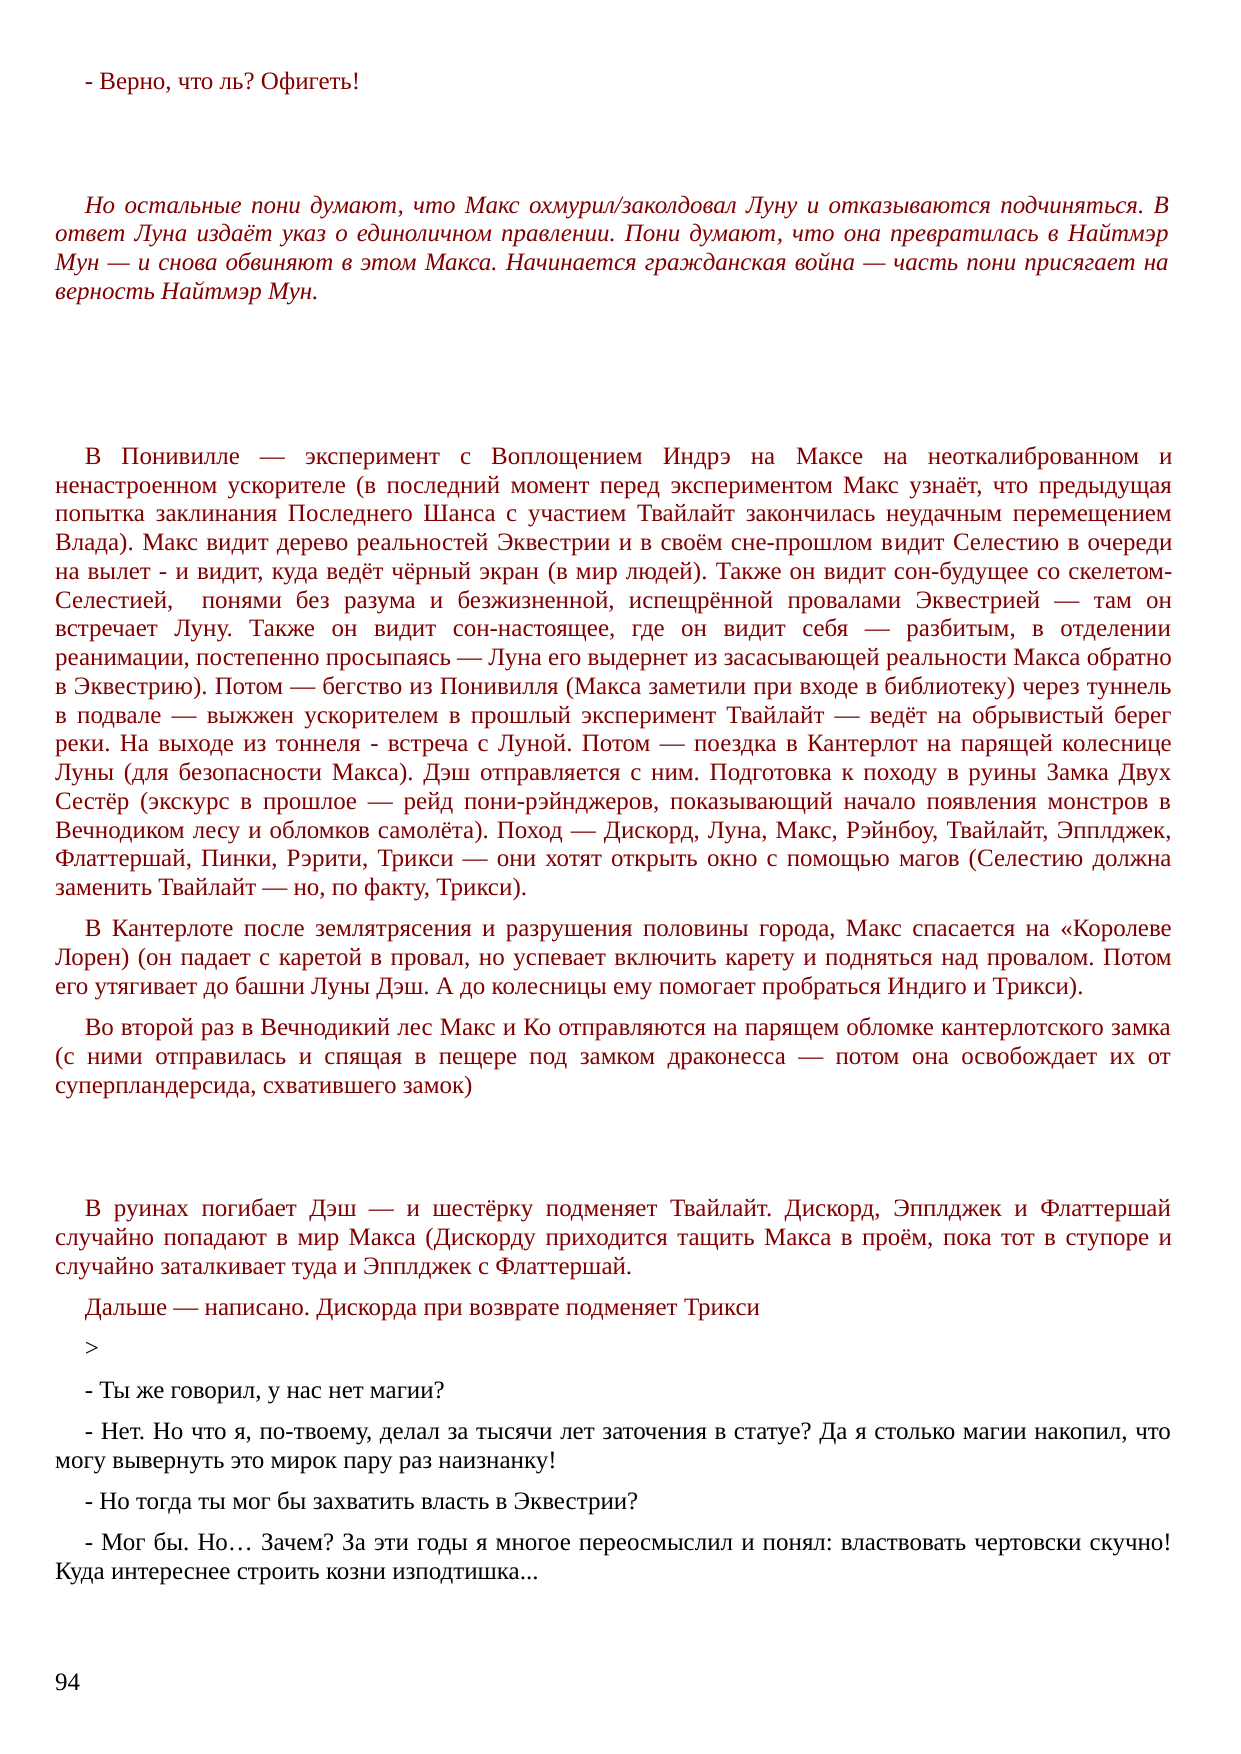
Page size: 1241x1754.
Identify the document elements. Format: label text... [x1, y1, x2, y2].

text Дальше — написано. Дискорда при возврате подменяет Трикси [55, 1292, 1173, 1321]
text В руинах погибает Дэш — и шестёрку подменяет Твайлайт. Дискорд, Эпплджек и Флаттершай случайно попадают в мир Макса (Дискорду приходится тащить Макса в проём, пока тот в ступоре и случайно заталкивает туда и Эпплджек с Флаттершай. [55, 1193, 1173, 1280]
text - Мог бы. Но… Зачем? За эти годы я многое переосмыслил и понял: властвовать чертовски скучно! Куда интереснее строить козни изподтишка... [55, 1527, 1173, 1585]
text Но остальные пони думают, что Макс охмурил/заколдовал Луну и отказываются подчиняться. В ответ Луна издаёт указ о единоличном правлении. Пони думают, что она превратилась в Найтмэр Мун — и снова обвиняют в этом Макса. Начинается гражданская война — часть пони присягает на верность Найтмэр Мун. [55, 190, 1173, 305]
text В Понивилле — эксперимент с Воплощением Индрэ на Максе на неоткалиброванном и ненастроенном ускорителе (в последний момент перед экспериментом Макс узнаёт, что предыдущая попытка заклинания Последнего Шанса с участием Твайлайт закончилась неудачным перемещением Влада). Макс видит дерево реальностей Эквестрии и в своём сне-прошлом видит Селестию в очереди на вылет - и видит, куда ведёт чёрный экран (в мир людей). Также он видит сон-будущее со скелетом-Селестией, понями без разума и безжизненной, испещрённой провалами Эквестрией — там он встречает Луну. Также он видит сон-настоящее, где он видит себя — разбитым, в отделении реанимации, постепенно просыпаясь — Луна его выдернет из засасывающей реальности Макса обратно в Эквестрию). Потом — бегство из Понивилля (Макса заметили при входе в библиотеку) через туннель в подвале — выжжен ускорителем в прошлый эксперимент Твайлайт — ведёт на обрывистый берег реки. На выходе из тоннеля - встреча с Луной. Потом — поездка в Кантерлот на парящей колеснице Луны (для безопасности Макса). Дэш отправляется с ним. Подготовка к походу в руины Замка Двух Сестёр (экскурс в прошлое — рейд пони-рэйнджеров, показывающий начало появления монстров в Вечнодиком лесу и обломков самолёта). Поход — Дискорд, Луна, Макс, Рэйнбоу, Твайлайт, Эпплджек, Флаттершай, Пинки, Рэрити, Трикси — они хотят открыть окно с помощью магов (Селестию должна заменить Твайлайт — но, по факту, Трикси). [55, 441, 1173, 901]
text - Но тогда ты мог бы захватить власть в Эквестрии? [55, 1486, 1173, 1515]
text В Кантерлоте после землятрясения и разрушения половины города, Макс спасается на «Королеве Лорен) (он падает с каретой в провал, но успевает включить карету и подняться над провалом. Потом его утягивает до башни Луны Дэш. А до колесницы ему помогает пробраться Индиго и Трикси). [55, 913, 1173, 1000]
text - Ты же говорил, у нас нет магии? [55, 1375, 1173, 1403]
text Во второй раз в Вечнодикий лес Макс и Ко отправляются на парящем обломке кантерлотского замка (с ними отправилась и спящая в пещере под замком драконесса — потом она освобождает их от суперпландерсида, схватившего замок) [55, 1012, 1173, 1098]
text > [55, 1333, 1173, 1362]
text - Нет. Но что я, по-твоему, делал за тысячи лет заточения в статуе? Да я столько магии накопил, что могу вывернуть это мирок пару раз наизнанку! [55, 1416, 1173, 1473]
text - Верно, что ль? Офигеть! [55, 66, 1173, 95]
